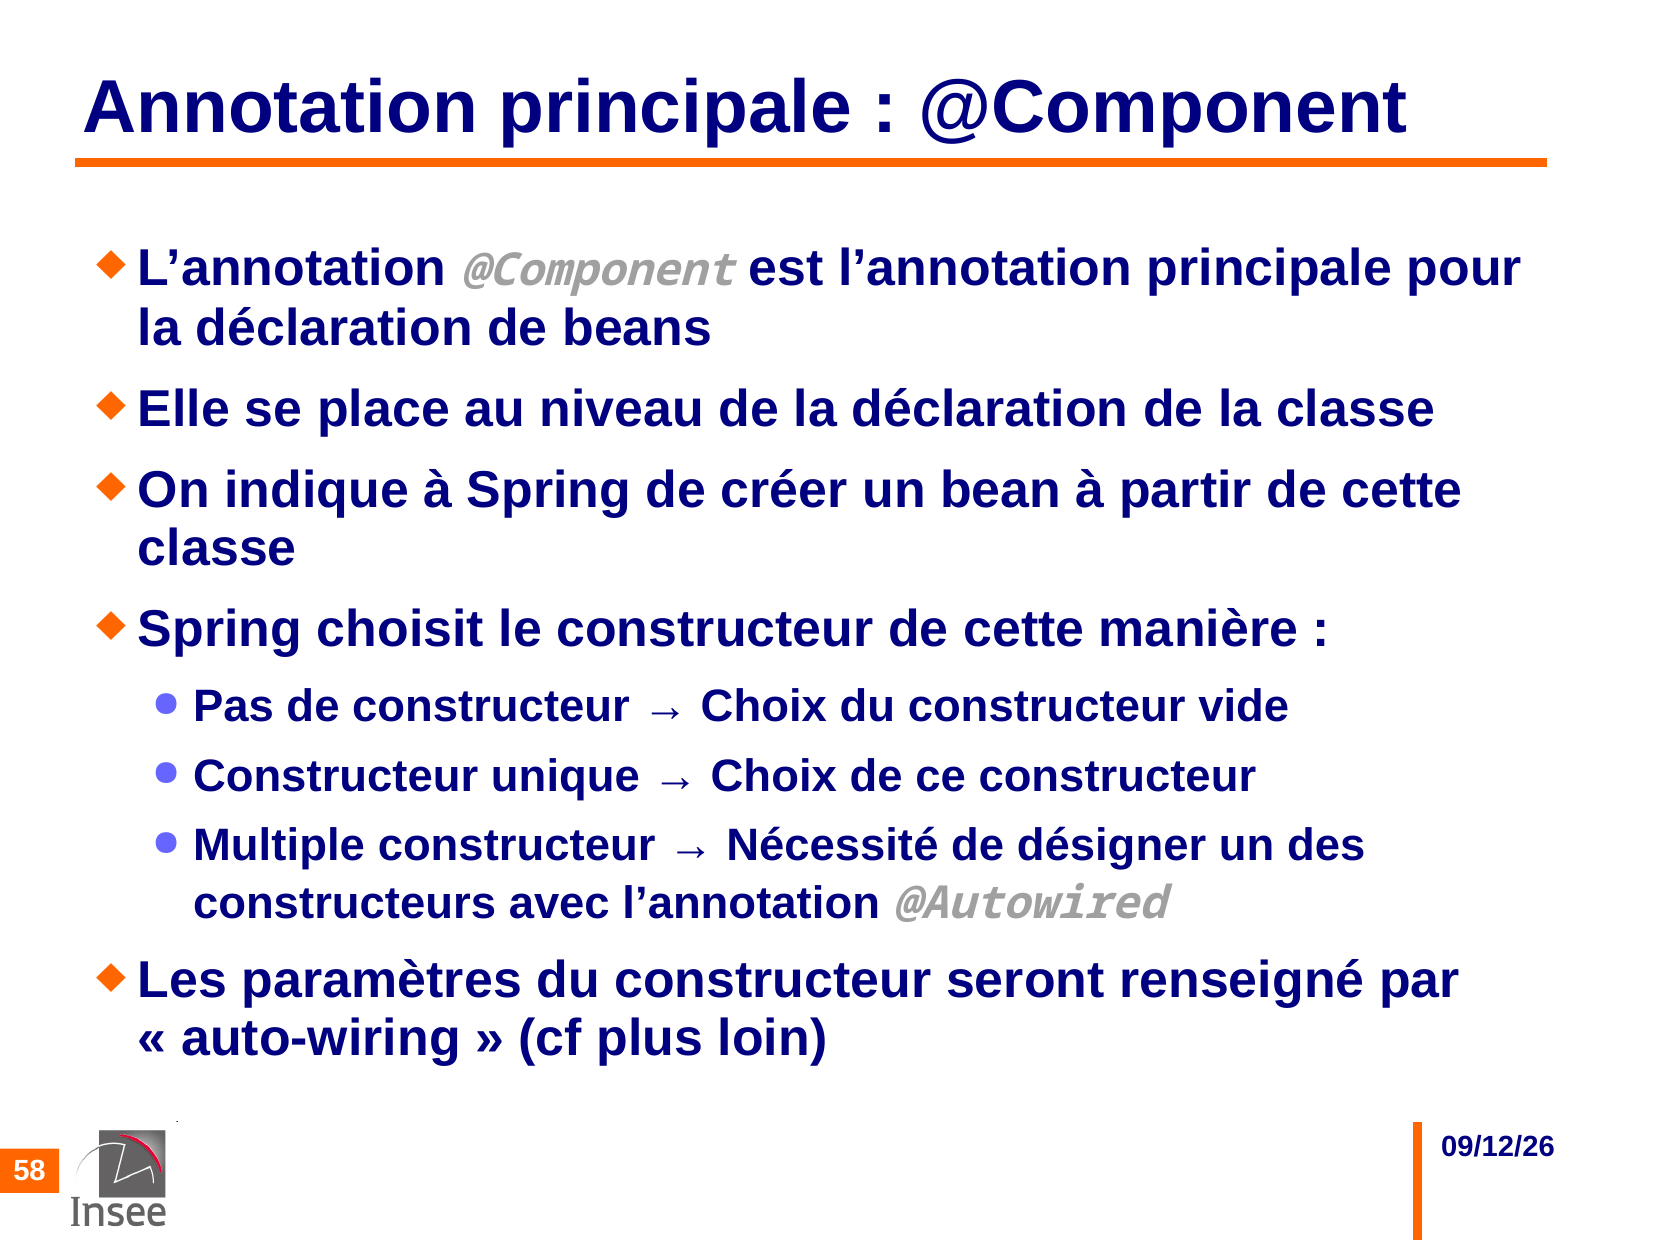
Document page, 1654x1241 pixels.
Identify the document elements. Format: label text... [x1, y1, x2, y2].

title Annotation principale : @Component [82, 49, 1619, 163]
list L’annotation @Component est l’annotation principale pour la déclaration de beans Elle se place au niveau de la déclaration de la classe On indique à Spring de créer un bean à partir de cette classe Spring choisit le constructeur de cette manière : Pas de constructeur → Choix du constructeur vide Constructeur unique → Choix de ce constructeur Multiple constructeur → Nécessité de désigner un des constructeurs avec l’annotation @Autowired Les paramètres du constructeur seront renseigné par « auto-wiring » (cf plus loin) [82, 236, 1548, 1087]
picture [62, 1121, 178, 1241]
